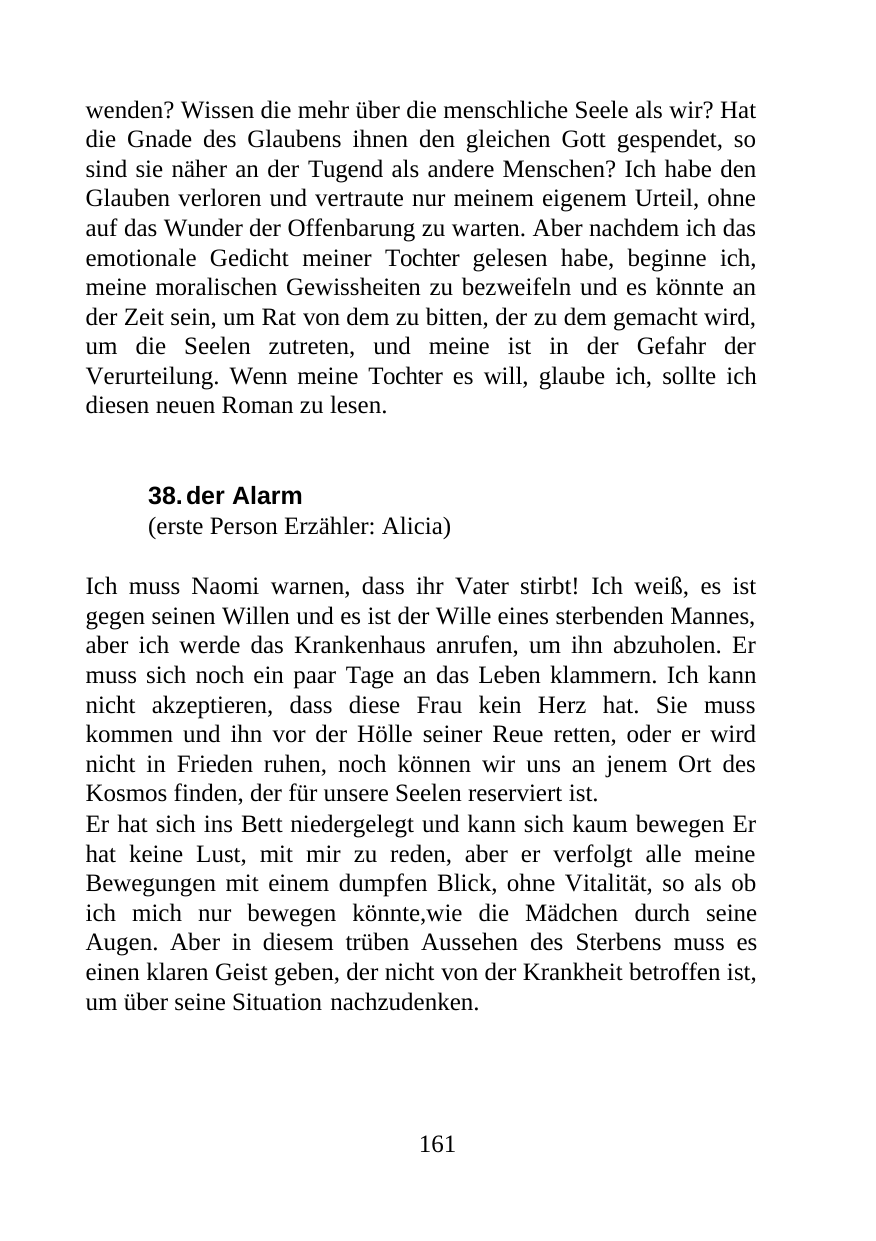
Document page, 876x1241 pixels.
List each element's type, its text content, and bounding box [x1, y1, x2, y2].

subtitle der Alarm [148, 481, 789, 510]
text Ich muss Naomi warnen, dass ihr Vater stirbt! Ich weiß, es ist gegen seinen Willen und es ist der Wille eines sterbenden Mannes, aber ich werde das Krankenhaus anrufen, um ihn abzuholen. Er muss sich noch ein paar Tage an das Leben klammern. Ich kann nicht akzeptieren, dass diese Frau kein Herz hat. Sie muss kommen und ihn vor der Hölle seiner Reue retten, oder er wird nicht in Frieden ruhen, noch können wir uns an jenem Ort des Kosmos finden, der für unsere Seelen reserviert ist. [85, 571, 757, 807]
text (erste Person Erzähler: Alicia) [148, 511, 789, 540]
text Er hat sich ins Bett niedergelegt und kann sich kaum bewegen Er hat keine Lust, mit mir zu reden, aber er verfolgt alle meine Bewegungen mit einem dumpfen Blick, ohne Vitalität, so als ob ich mich nur bewegen könnte,wie die Mädchen durch seine Augen. Aber in diesem trüben Aussehen des Sterbens muss es einen klaren Geist geben, der nicht von der Krankheit betroffen ist, um über seine Situation nachzudenken. [85, 809, 757, 1015]
text wenden? Wissen die mehr über die menschliche Seele als wir? Hat die Gnade des Glaubens ihnen den gleichen Gott gespendet, so sind sie näher an der Tugend als andere Menschen? Ich habe den Glauben verloren und vertraute nur meinem eigenem Urteil, ohne auf das Wunder der Offenbarung zu warten. Aber nachdem ich das emotionale Gedicht meiner Tochter gelesen habe, beginne ich, meine moralischen Gewissheiten zu bezweifeln und es könnte an der Zeit sein, um Rat von dem zu bitten, der zu dem gemacht wird, um die Seelen zutreten, und meine ist in der Gefahr der Verurteilung. Wenn meine Tochter es will, glaube ich, sollte ich diesen neuen Roman zu lesen. [85, 95, 757, 419]
